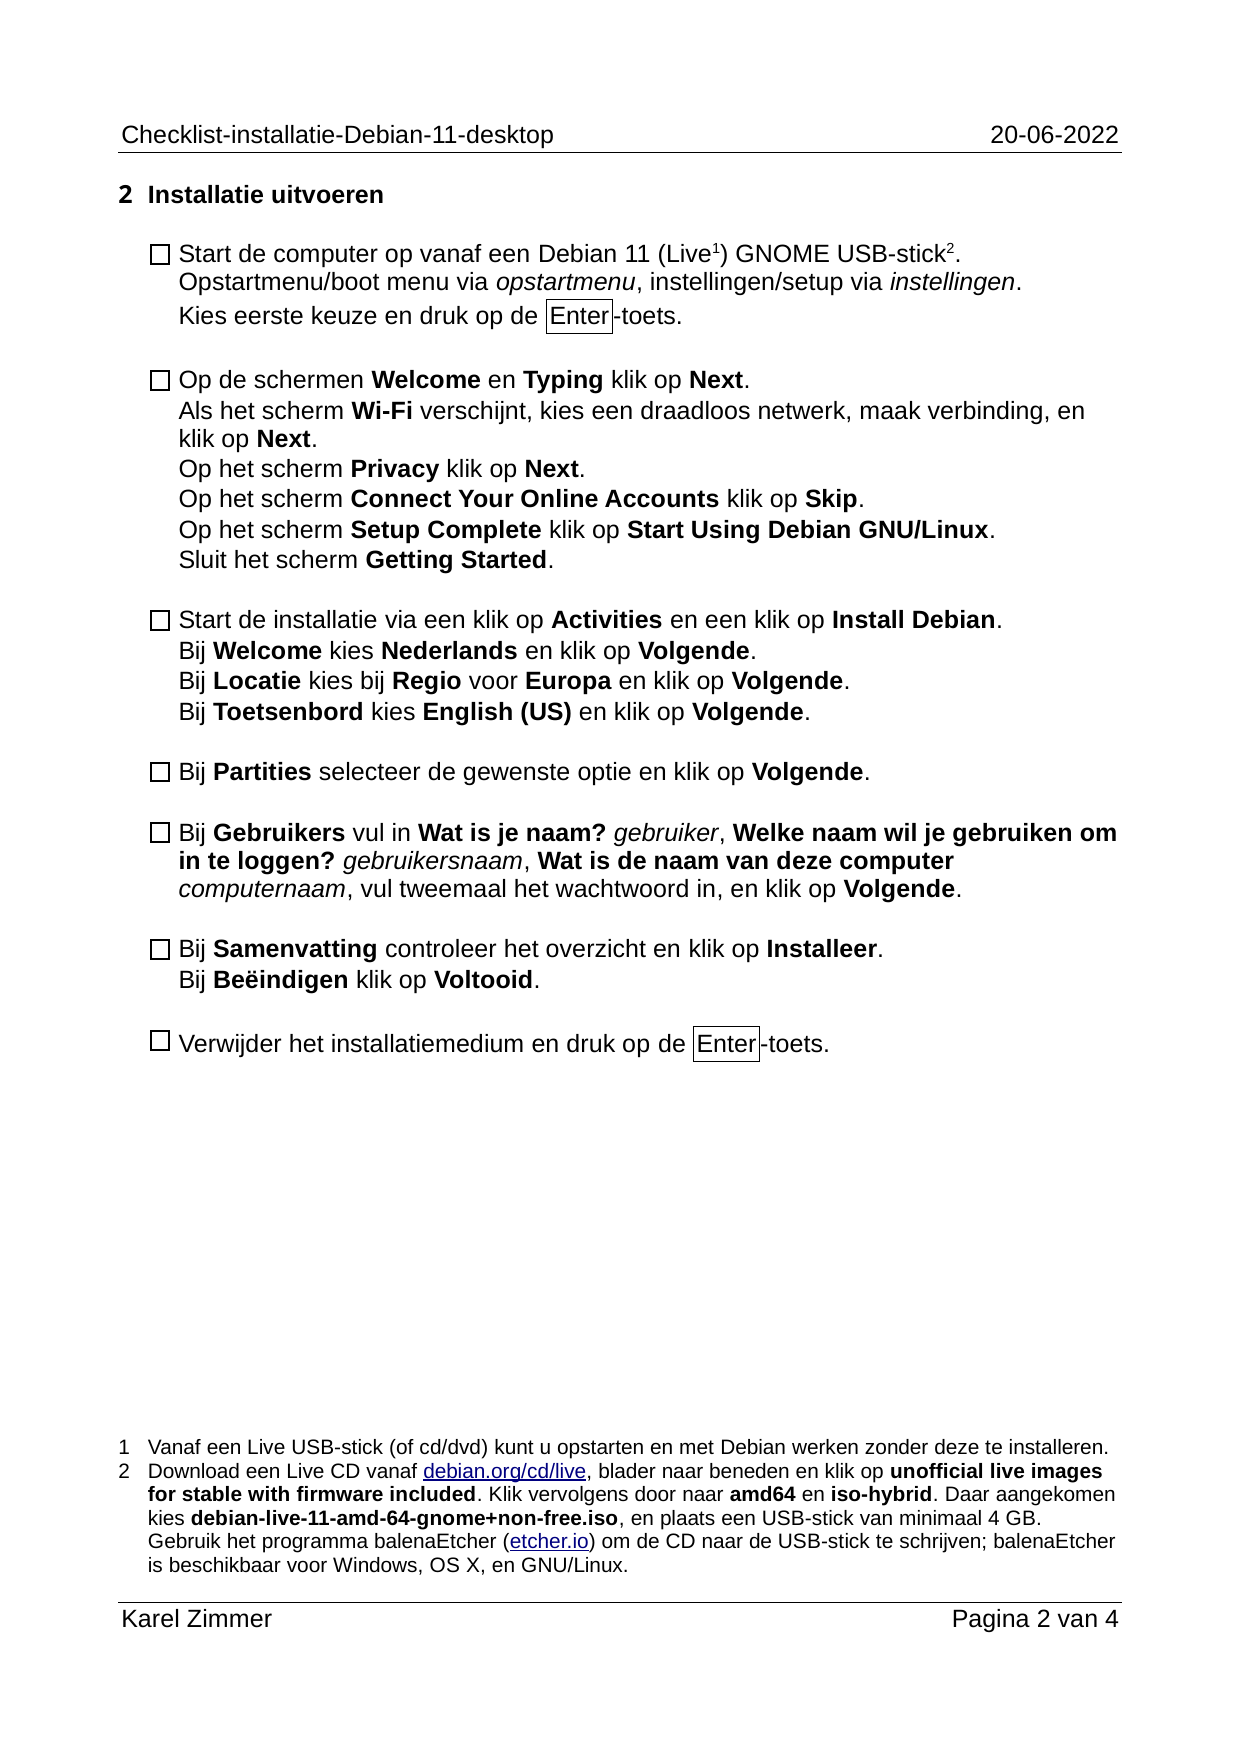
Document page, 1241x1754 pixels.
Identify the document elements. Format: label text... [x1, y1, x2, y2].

table_cell [141, 666, 177, 696]
table_header Start de computer op vanaf een Debian 11 (Live) GNOME USB-stick. Opstartmenu/boot menu via opstartmenu, instellingen/setup via instellingen. [177, 239, 1121, 297]
table_cell [177, 575, 1121, 605]
table_cell [141, 965, 177, 995]
table_cell Bij Partities selecteer de gewenste optie en klik op Volgende. [177, 757, 1121, 787]
table_cell Als het scherm Wi-Fi verschijnt, kies een draadloos netwerk, maak verbinding, en klik op Next. [177, 395, 1121, 454]
table_cell [141, 636, 177, 666]
table_cell [141, 514, 177, 545]
table_cell [141, 787, 177, 817]
table_cell Bij Welcome kies Nederlands en klik op Volgende. [177, 636, 1121, 666]
table_cell [141, 454, 177, 484]
table_cell Sluit het scherm Getting Started. [177, 545, 1121, 575]
table_cell [177, 335, 1121, 365]
table_cell [141, 727, 177, 757]
table_cell [141, 335, 177, 365]
table_cell Op het scherm Privacy klik op Next. [177, 454, 1121, 484]
table_cell [177, 904, 1121, 934]
table_cell [141, 757, 177, 787]
table_cell [141, 484, 177, 514]
table_cell Op de schermen Welcome en Typing klik op Next. [177, 365, 1121, 395]
table_cell [141, 365, 177, 395]
table_cell Bij Samenvatting controleer het overzicht en klik op Installeer. [177, 934, 1121, 964]
table_cell [141, 995, 177, 1025]
table_cell [141, 904, 177, 934]
table_cell [141, 1025, 177, 1062]
table_cell [141, 545, 177, 575]
table_cell Kies eerste keuze en druk op de Enter-toets. [177, 298, 1121, 335]
table_cell Bij Gebruikers vul in Wat is je naam? gebruiker, Welke naam wil je gebruiken om in te loggen? gebruikersnaam, Wat is de naam van deze computer computernaam, vul tweemaal het wachtwoord in, en klik op Volgende. [177, 818, 1121, 904]
table_cell Bij Toetsenbord kies English (US) en klik op Volgende. [177, 696, 1121, 727]
list Installatie uitvoeren [118, 177, 1122, 211]
table_cell [141, 395, 177, 454]
table_cell [177, 727, 1121, 757]
table_cell [141, 605, 177, 636]
table_cell Op het scherm Connect Your Online Accounts klik op Skip. [177, 484, 1121, 514]
table_cell Start de installatie via een klik op Activities en een klik op Install Debian. [177, 605, 1121, 636]
table_cell Bij Locatie kies bij Regio voor Europa en klik op Volgende. [177, 666, 1121, 696]
table_cell [141, 934, 177, 964]
table_cell Verwijder het installatiemedium en druk op de Enter-toets. [177, 1025, 1121, 1062]
table_cell [141, 575, 177, 605]
table_header [141, 239, 177, 297]
table_cell [141, 696, 177, 727]
table_cell Bij Beëindigen klik op Voltooid. [177, 965, 1121, 995]
table_cell Op het scherm Setup Complete klik op Start Using Debian GNU/Linux. [177, 514, 1121, 545]
table_cell [141, 818, 177, 904]
table_cell [141, 298, 177, 335]
table_cell [177, 787, 1121, 817]
table_cell [177, 995, 1121, 1025]
